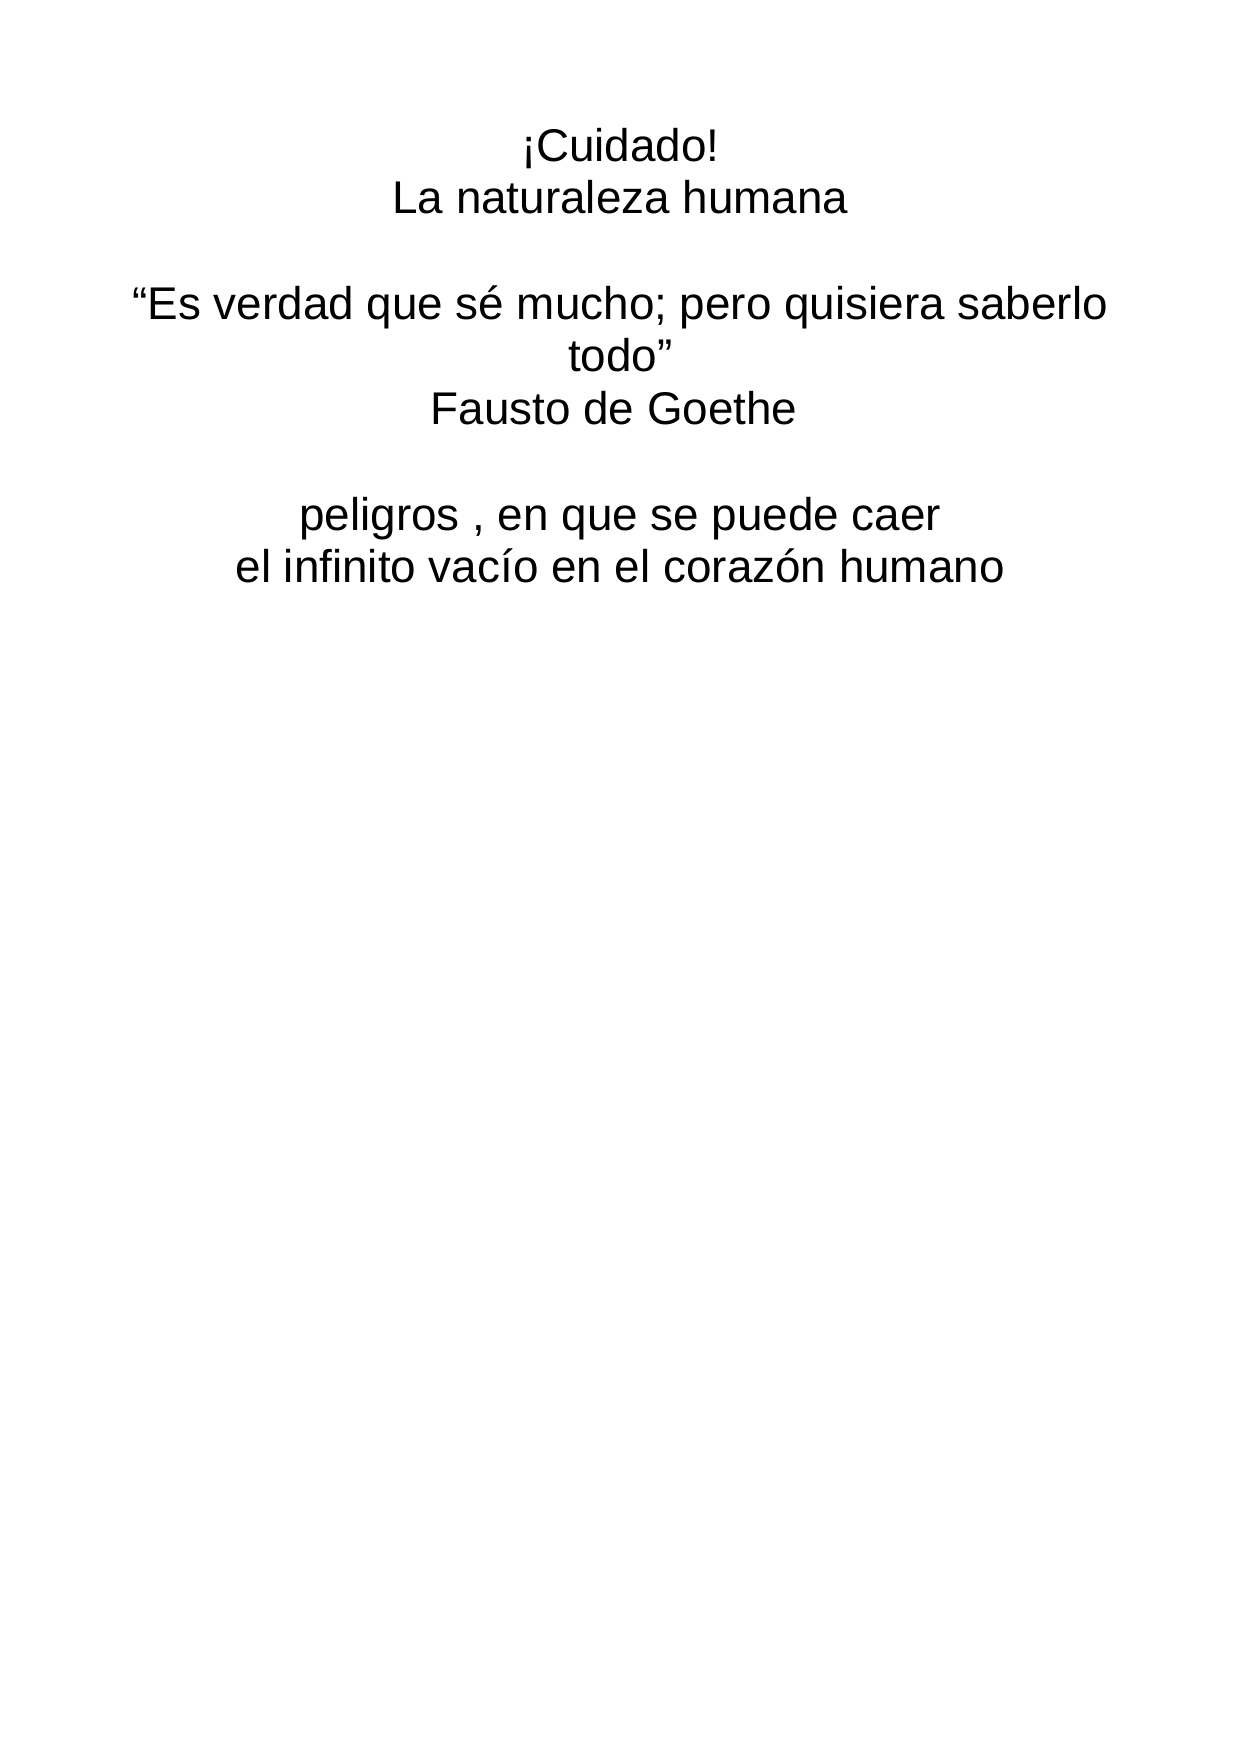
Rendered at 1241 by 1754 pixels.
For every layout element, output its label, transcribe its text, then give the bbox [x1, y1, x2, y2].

text peligros , en que se puede caer [118, 487, 1122, 540]
text “Es verdad que sé mucho; pero quisiera saberlo todo” [118, 276, 1122, 382]
text el infinito vacío en el corazón humano [118, 540, 1122, 592]
text Fausto de Goethe [118, 382, 1122, 434]
text La naturaleza humana [118, 171, 1122, 223]
text ¡Cuidado! [118, 118, 1122, 171]
